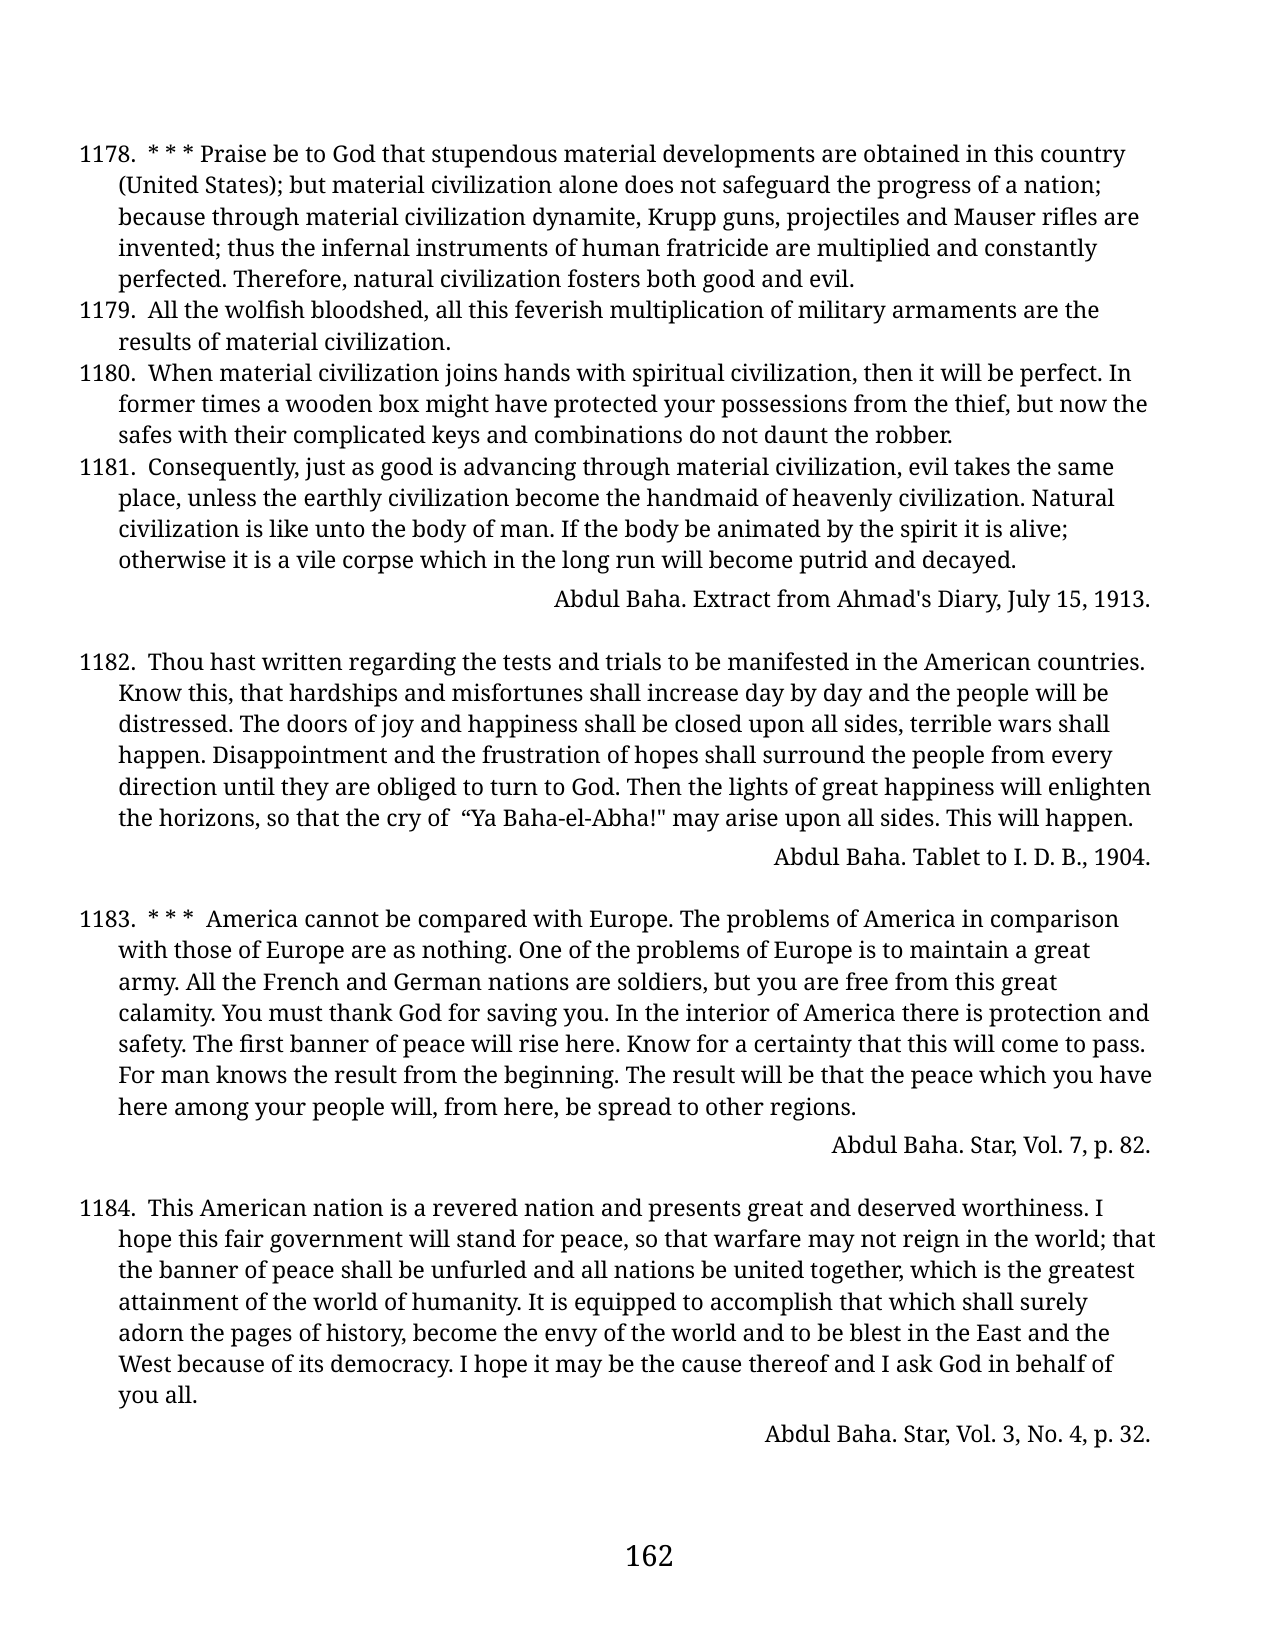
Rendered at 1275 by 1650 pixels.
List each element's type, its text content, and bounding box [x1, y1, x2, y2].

list * * * America cannot be compared with Europe. The problems of America in comparison with those of Europe are as nothing. One of the problems of Europe is to maintain a great army. All the French and German nations are soldiers, but you are free from this great calamity. You must thank God for saving you. In the interior of America there is protection and safety. The first banner of peace will rise here. Know for a certainty that this will come to pass. For man knows the result from the beginning. The result will be that the peace which you have here among your people will, from here, be spread to other regions. [79, 903, 1157, 1122]
list * * * Praise be to God that stupendous material developments are obtained in this country (United States); but material civilization alone does not safeguard the progress of a nation; because through material civilization dynamite, Krupp guns, projectiles and Mauser rifles are invented; thus the infernal instruments of human fratricide are multiplied and constantly perfected. Therefore, natural civilization fosters both good and evil. [79, 138, 1157, 294]
text Abdul Baha. Extract from Ahmad's Diary, July 15, 1913. [118, 583, 1157, 614]
list When material civilization joins hands with spiritual civilization, then it will be perfect. In former times a wooden box might have protected your possessions from the thief, but now the safes with their complicated keys and combinations do not daunt the robber. [79, 357, 1157, 450]
list Thou hast written regarding the tests and trials to be manifested in the American countries. Know this, that hardships and misfortunes shall increase day by day and the people will be distressed. The doors of joy and happiness shall be closed upon all sides, terrible wars shall happen. Disappointment and the frustration of hopes shall surround the people from every direction until they are obliged to turn to God. Then the lights of great happiness will enlighten the horizons, so that the cry of “Ya Baha-el-Abha!" may arise upon all sides. This will happen. [79, 645, 1157, 833]
list This American nation is a revered nation and presents great and deserved worthiness. I hope this fair government will stand for peace, so that warfare may not reign in the world; that the banner of peace shall be unfurled and all nations be united together, which is the greatest attainment of the world of humanity. It is equipped to accomplish that which shall surely adorn the pages of history, become the envy of the world and to be blest in the East and the West because of its democracy. I hope it may be the cause thereof and I ask God in behalf of you all. [79, 1192, 1157, 1410]
text Abdul Baha. Star, Vol. 3, No. 4, p. 32. [118, 1418, 1157, 1449]
text Abdul Baha. Star, Vol. 7, p. 82. [118, 1129, 1157, 1160]
text Abdul Baha. Tablet to I. D. B., 1904. [118, 840, 1157, 872]
list Consequently, just as good is advancing through material civilization, evil takes the same place, unless the earthly civilization become the handmaid of heavenly civilization. Natural civilization is like unto the body of man. If the body be animated by the spirit it is alive; otherwise it is a vile corpse which in the long run will become putrid and decayed. [79, 450, 1157, 575]
list All the wolfish bloodshed, all this feverish multiplication of military armaments are the results of material civilization. [79, 294, 1157, 357]
